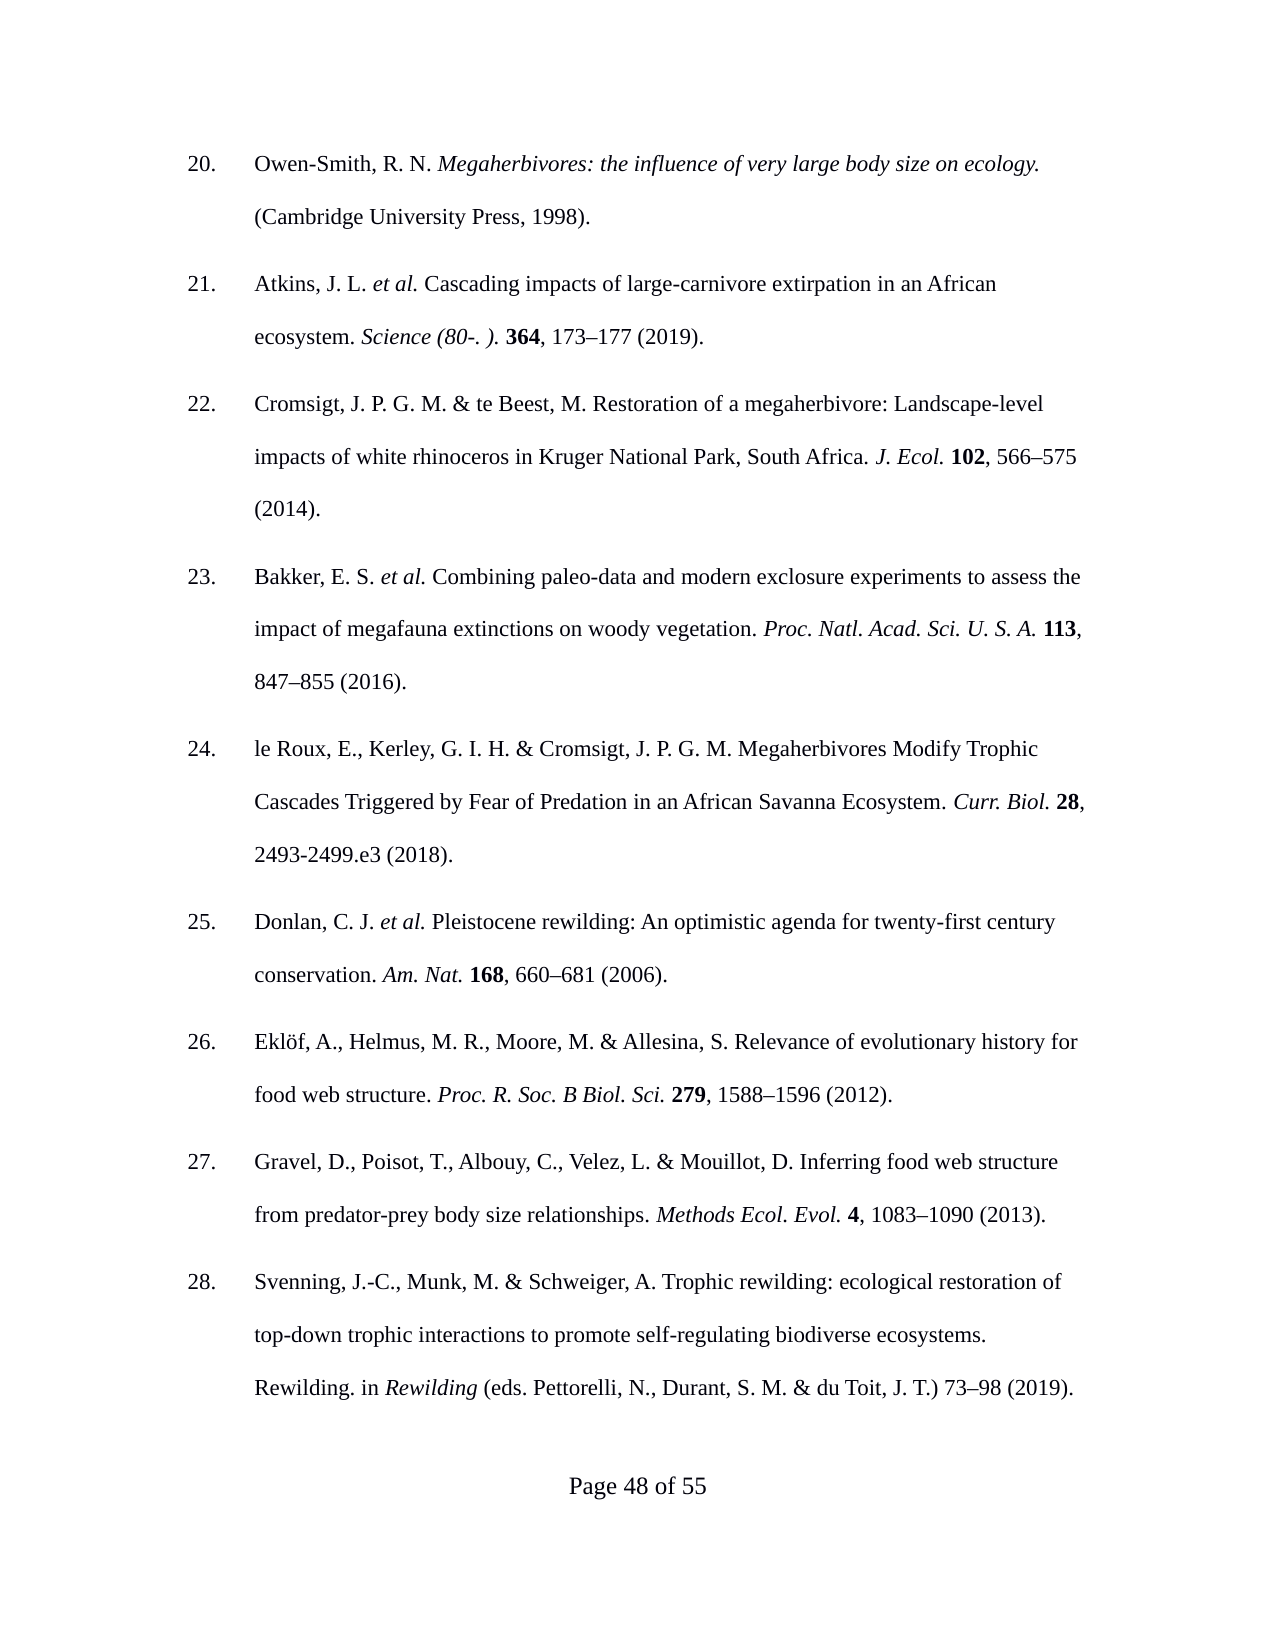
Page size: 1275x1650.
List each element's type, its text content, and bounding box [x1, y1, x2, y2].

text 27. Gravel, D., Poisot, T., Albouy, C., Velez, L. & Mouillot, D. Inferring food web structure from predator-prey body size relationships. Methods Ecol. Evol. 4, 1083–1090 (2013). [187, 1148, 1087, 1227]
text 28. Svenning, J.-C., Munk, M. & Schweiger, A. Trophic rewilding: ecological restoration of top-down trophic interactions to promote self-regulating biodiverse ecosystems. Rewilding. in Rewilding (eds. Pettorelli, N., Durant, S. M. & du Toit, J. T.) 73–98 (2019). [187, 1268, 1087, 1400]
text 25. Donlan, C. J. et al. Pleistocene rewilding: An optimistic agenda for twenty-first century conservation. Am. Nat. 168, 660–681 (2006). [187, 908, 1087, 987]
text 22. Cromsigt, J. P. G. M. & te Beest, M. Restoration of a megaherbivore: Landscape-level impacts of white rhinoceros in Kruger National Park, South Africa. J. Ecol. 102, 566–575 (2014). [187, 390, 1087, 522]
text 20. Owen-Smith, R. N. Megaherbivores: the influence of very large body size on ecology. (Cambridge University Press, 1998). [187, 150, 1087, 229]
text 23. Bakker, E. S. et al. Combining paleo-data and modern exclosure experiments to assess the impact of megafauna extinctions on woody vegetation. Proc. Natl. Acad. Sci. U. S. A. 113, 847–855 (2016). [187, 563, 1087, 694]
text 26. Eklöf, A., Helmus, M. R., Moore, M. & Allesina, S. Relevance of evolutionary history for food web structure. Proc. R. Soc. B Biol. Sci. 279, 1588–1596 (2012). [187, 1028, 1087, 1107]
text 24. le Roux, E., Kerley, G. I. H. & Cromsigt, J. P. G. M. Megaherbivores Modify Trophic Cascades Triggered by Fear of Predation in an African Savanna Ecosystem. Curr. Biol. 28, 2493-2499.e3 (2018). [187, 735, 1087, 867]
text 21. Atkins, J. L. et al. Cascading impacts of large-carnivore extirpation in an African ecosystem. Science (80-. ). 364, 173–177 (2019). [187, 270, 1087, 349]
